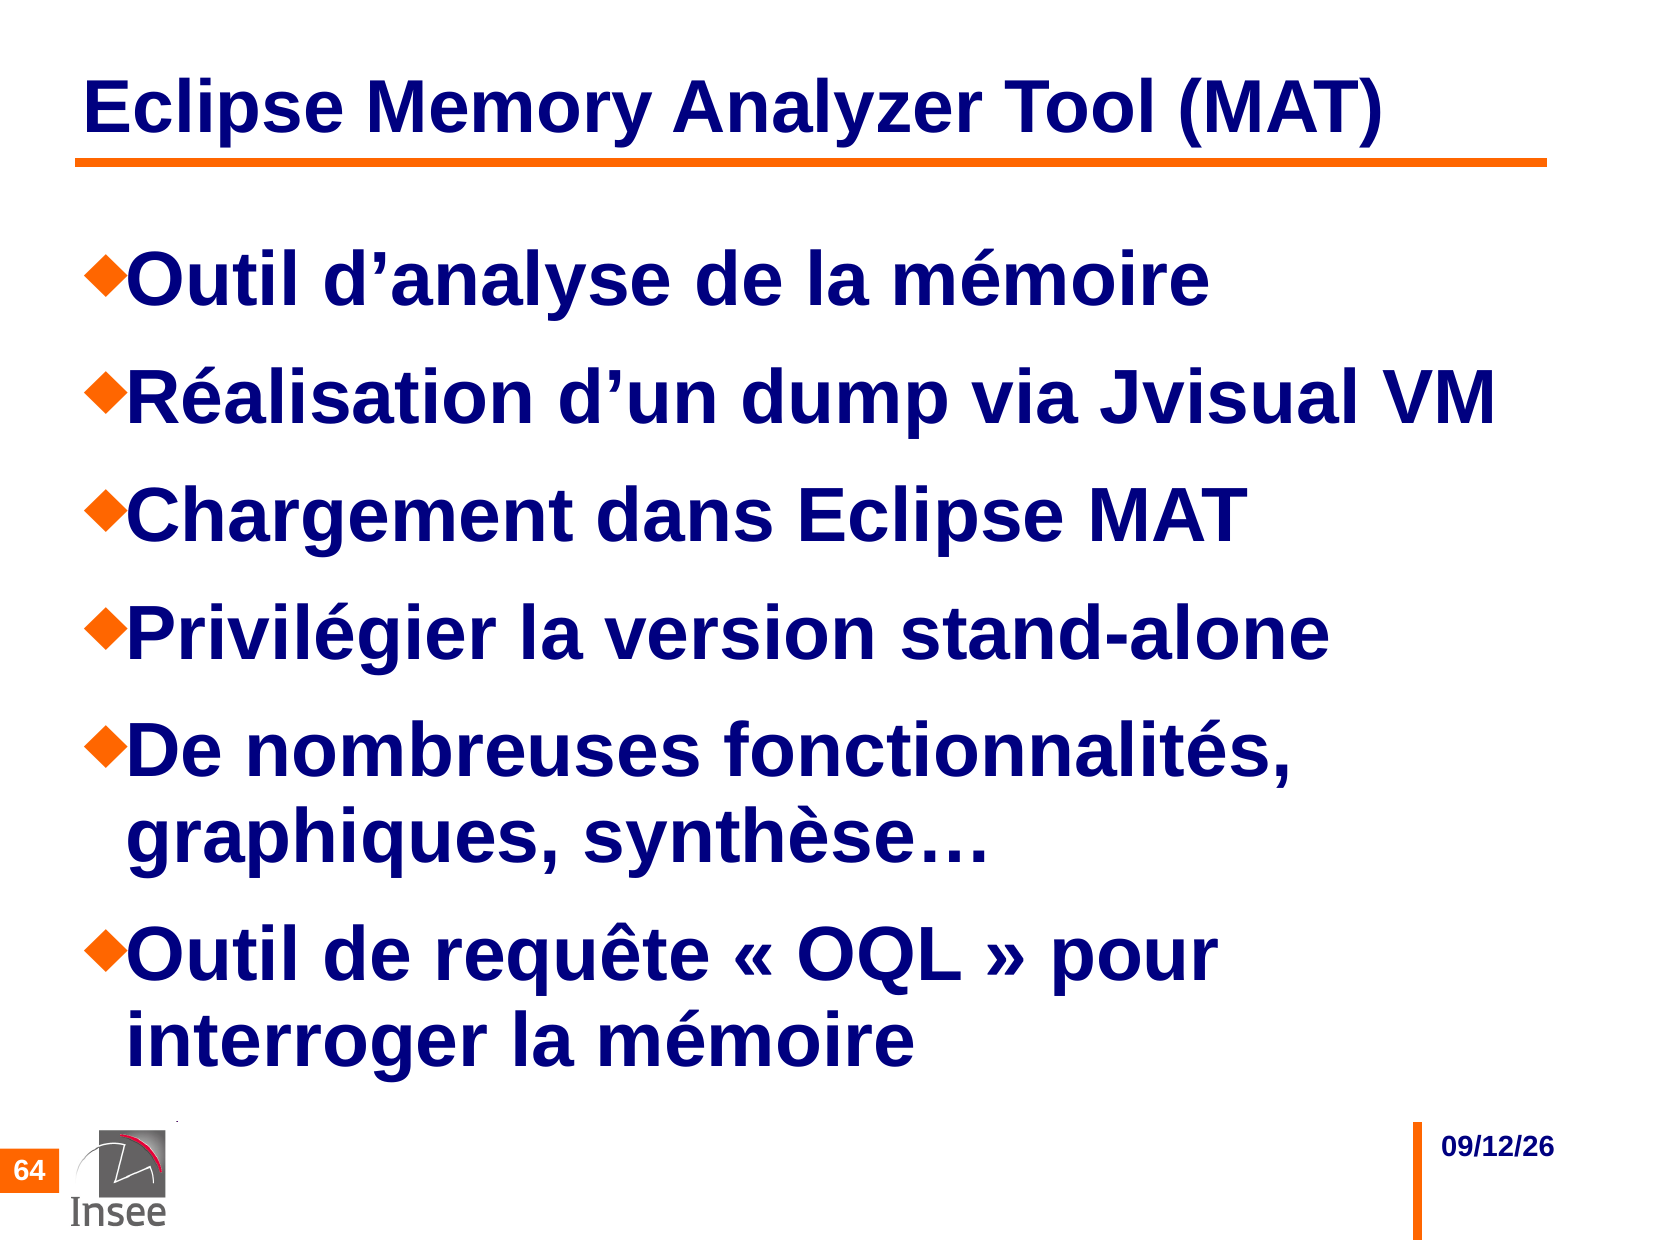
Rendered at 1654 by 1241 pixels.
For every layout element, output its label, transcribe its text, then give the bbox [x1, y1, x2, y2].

list Outil d’analyse de la mémoire Réalisation d’un dump via Jvisual VM Chargement dans Eclipse MAT Privilégier la version stand-alone De nombreuses fonctionnalités, graphiques, synthèse… Outil de requête « OQL » pour interroger la mémoire [70, 118, 1560, 1099]
title Eclipse Memory Analyzer Tool (MAT) [82, 49, 1619, 163]
picture [62, 1121, 178, 1241]
